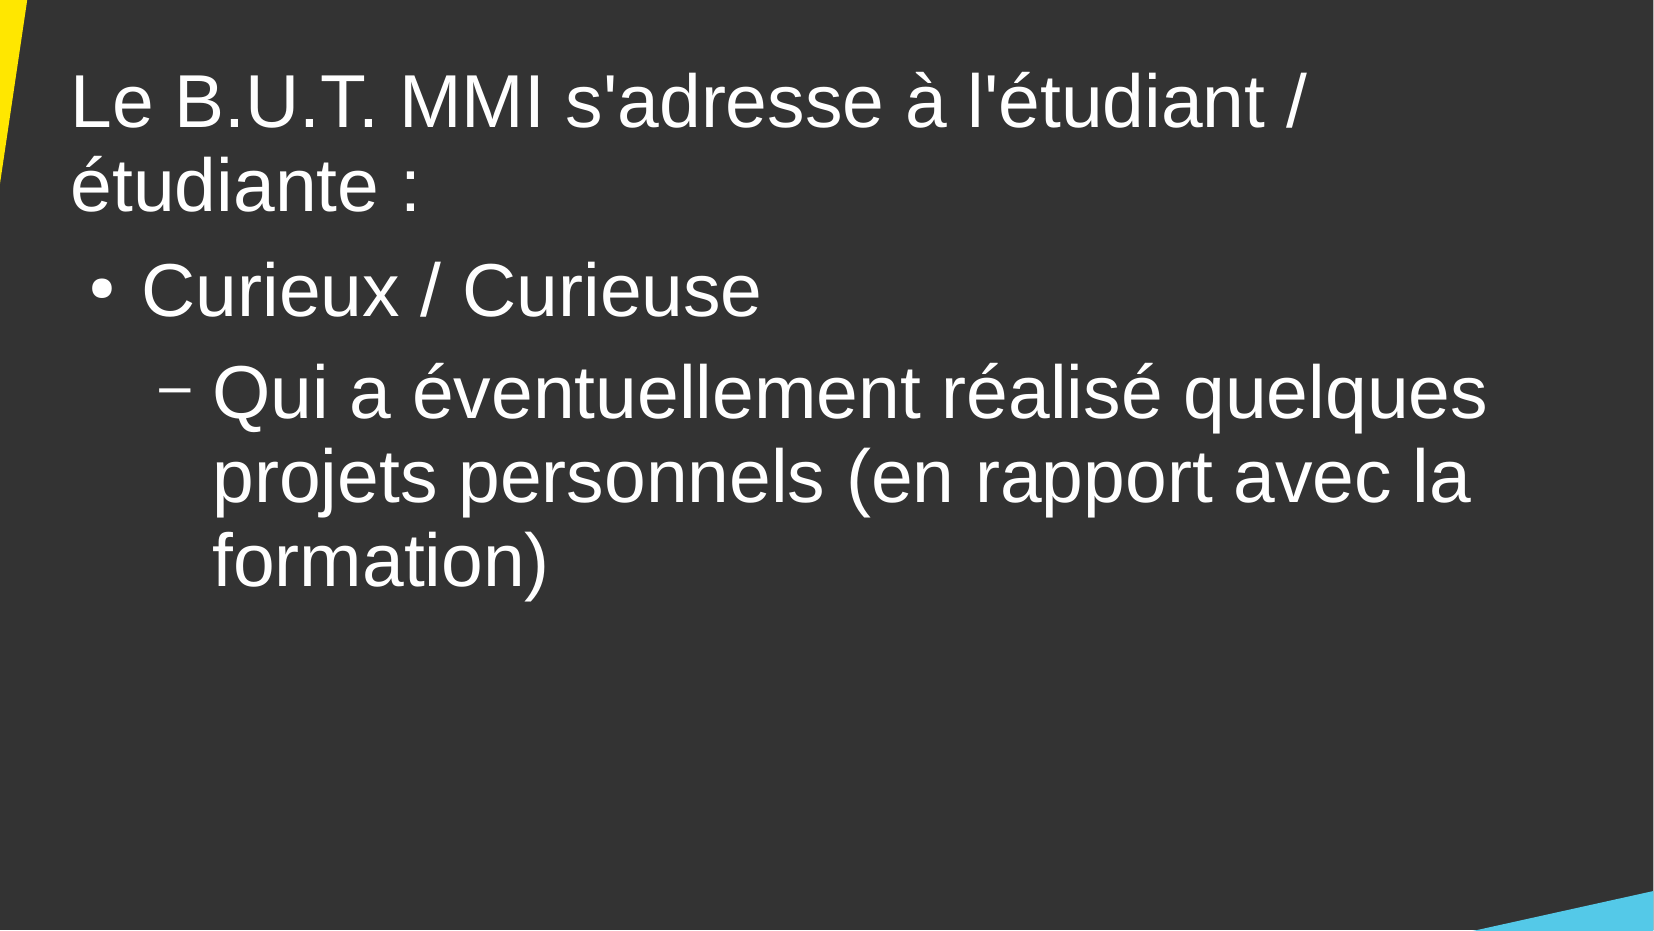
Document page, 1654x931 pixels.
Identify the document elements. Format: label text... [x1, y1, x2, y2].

text_box [1472, 890, 1654, 931]
text_box [0, 0, 28, 184]
list Le B.U.T. MMI s'adresse à l'étudiant / étudiante : Curieux / Curieuse Qui a éventuellement réalisé quelques projets personnels (en rapport avec la formation) [70, 59, 1619, 756]
